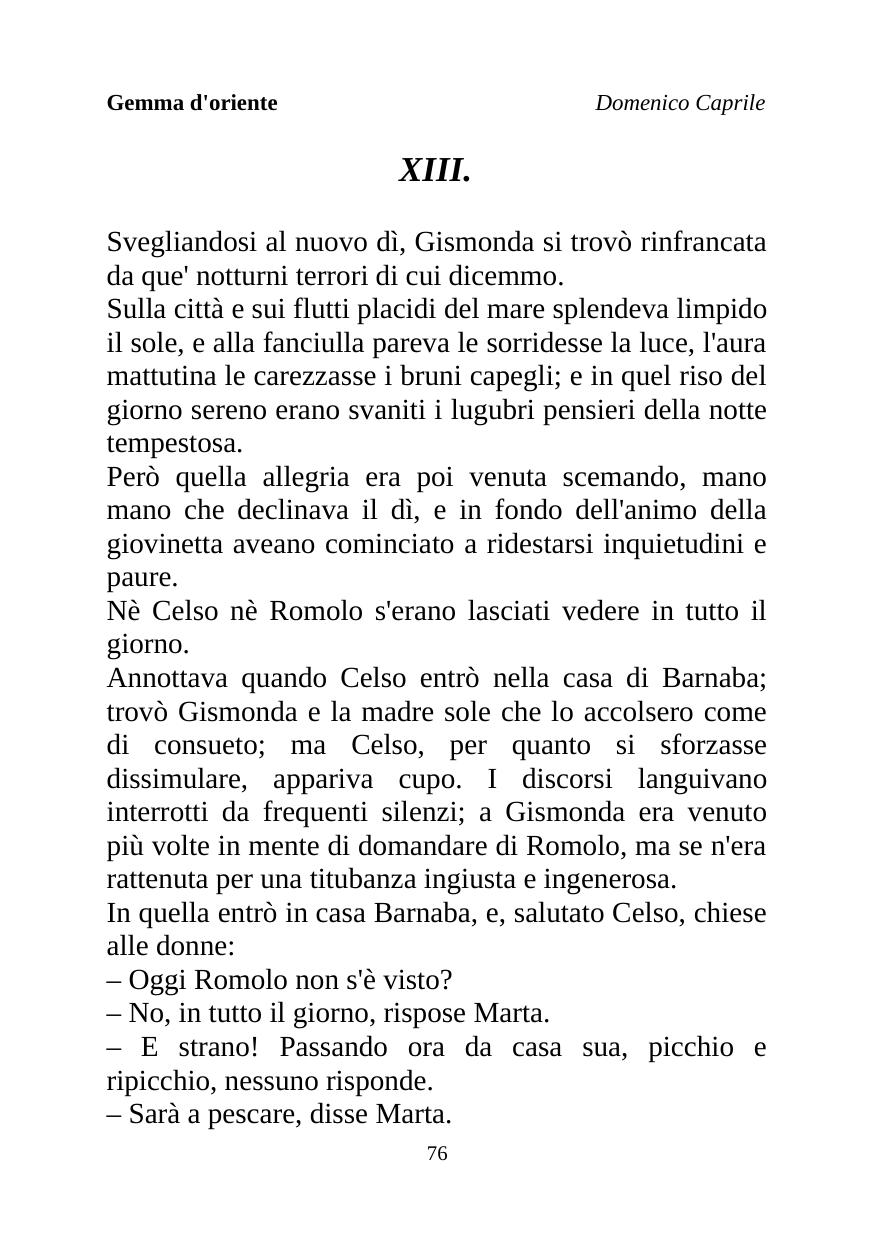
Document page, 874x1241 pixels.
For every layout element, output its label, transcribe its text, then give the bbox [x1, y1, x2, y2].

text Sulla città e sui flutti placidi del mare splendeva limpido il sole, e alla fanciulla pareva le sorridesse la luce, l'aura mattutina le carezzasse i bruni capegli; e in quel riso del giorno sereno erano svaniti i lugubri pensieri della notte tempestosa. [106, 291, 768, 459]
text Annottava quando Celso entrò nella casa di Barnaba; trovò Gismonda e la madre sole che lo accolsero come di consueto; ma Celso, per quanto si sforzasse dissimulare, appariva cupo. I discorsi languivano interrotti da frequenti silenzi; a Gismonda era venuto più volte in mente di domandare di Romolo, ma se n'era rattenuta per una titubanza ingiusta e ingenerosa. [106, 660, 768, 895]
subtitle XIII. [106, 148, 768, 189]
text – E strano! Passando ora da casa sua, picchio e ripicchio, nessuno risponde. [106, 1029, 768, 1096]
text – No, in tutto il giorno, rispose Marta. [106, 996, 768, 1029]
text Svegliandosi al nuovo dì, Gismonda si trovò rinfrancata da que' notturni terrori di cui dicemmo. [106, 224, 768, 291]
text In quella entrò in casa Barnaba, e, salutato Celso, chiese alle donne: [106, 895, 768, 962]
text – Oggi Romolo non s'è visto? [106, 962, 768, 996]
text Però quella allegria era poi venuta scemando, mano mano che declinava il dì, e in fondo dell'animo della giovinetta aveano cominciato a ridestarsi inquietudini e paure. [106, 459, 768, 593]
text – Sarà a pescare, disse Marta. [106, 1096, 768, 1130]
text Nè Celso nè Romolo s'erano lasciati vedere in tutto il giorno. [106, 593, 768, 660]
